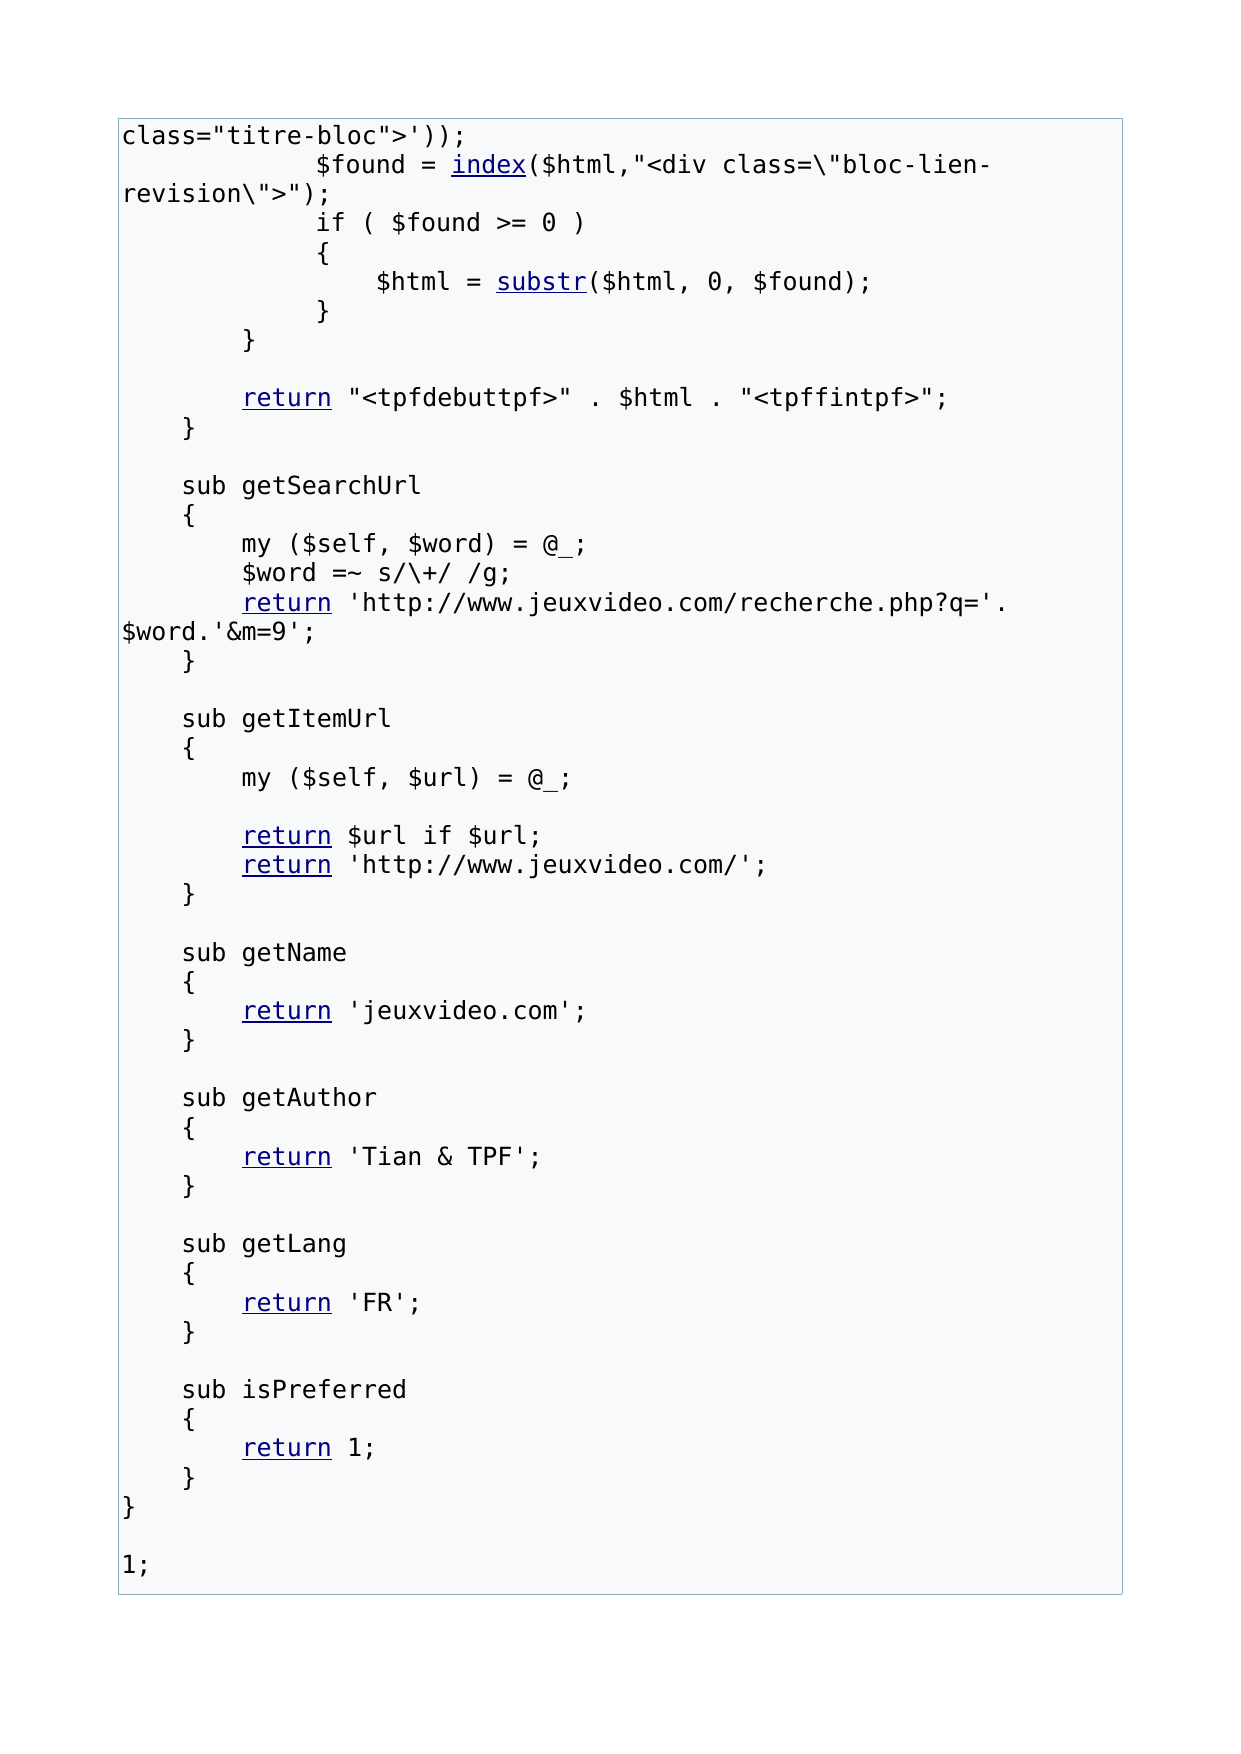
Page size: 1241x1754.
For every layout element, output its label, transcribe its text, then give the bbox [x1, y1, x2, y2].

table_header class="titre-bloc">')); $found = index($html,"<div class=\"bloc-lien-revision\">"); if ( $found >= 0 ) { $html = substr($html, 0, $found); } } return "<tpfdebuttpf>" . $html . "<tpffintpf>"; } sub getSearchUrl { my ($self, $word) = @_; $word =~ s/\+/ /g; return 'http://www.jeuxvideo.com/recherche.php?q='.$word.'&m=9'; } sub getItemUrl { my ($self, $url) = @_; return $url if $url; return 'http://www.jeuxvideo.com/'; } sub getName { return 'jeuxvideo.com'; } sub getAuthor { return 'Tian & TPF'; } sub getLang { return 'FR'; } sub isPreferred { return 1; } } 1; [119, 119, 1122, 1594]
